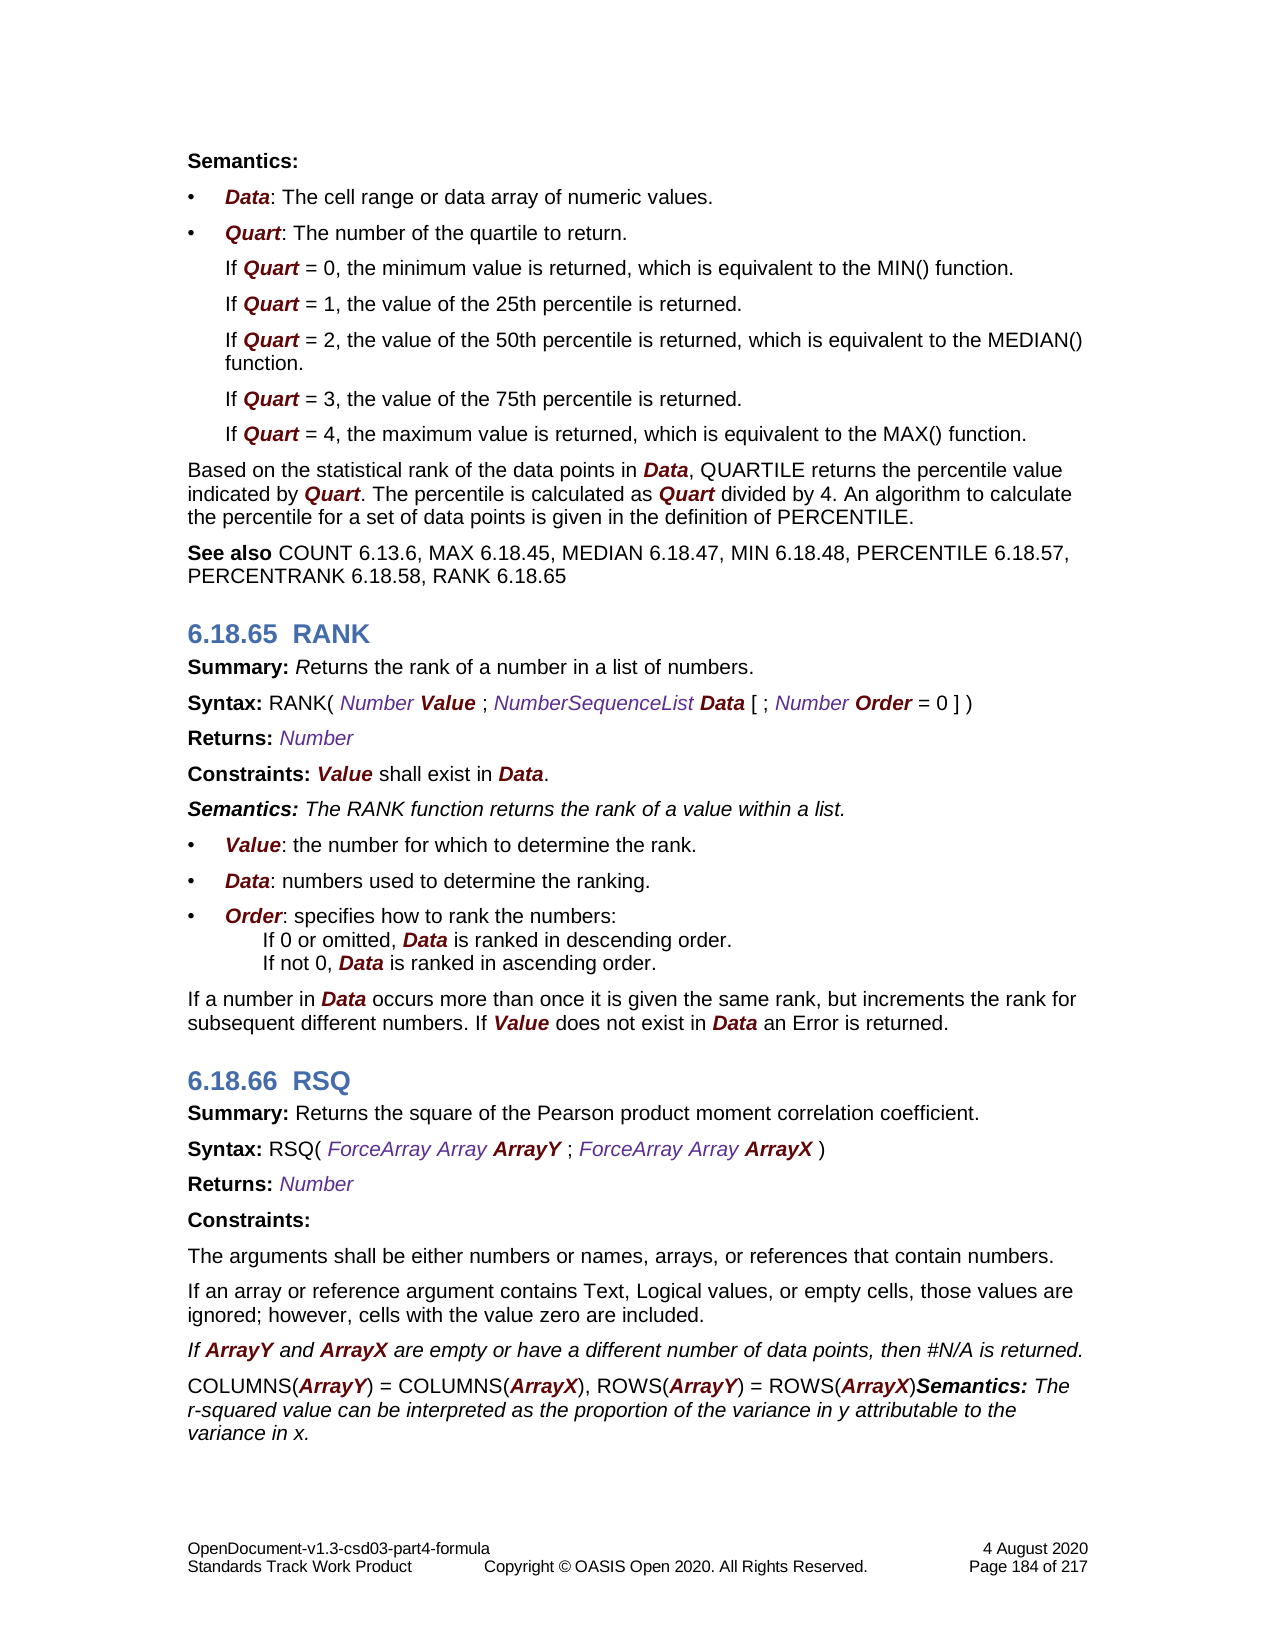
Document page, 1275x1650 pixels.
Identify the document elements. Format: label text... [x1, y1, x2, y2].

text The arguments shall be either numbers or names, arrays, or references that contain numbers. [187, 1244, 1088, 1268]
list If Quart = 4, the maximum value is returned, which is equivalent to the MAX() function. [187, 423, 1088, 446]
list If Quart = 0, the minimum value is returned, which is equivalent to the MIN() function. [187, 257, 1088, 280]
text Constraints: [187, 1208, 1088, 1232]
text Summary: Returns the rank of a number in a list of numbers. [187, 655, 1088, 679]
list Data: numbers used to determine the ranking. [187, 869, 1088, 893]
list Quart: The number of the quartile to return. [187, 221, 1088, 245]
text Constraints: Value shall exist in Data. [187, 762, 1088, 786]
list If Quart = 3, the value of the 75th percentile is returned. [187, 387, 1088, 411]
text Based on the statistical rank of the data points in Data, QUARTILE returns the percentile value indicated by Quart. The percentile is calculated as Quart divided by 4. An algorithm to calculate the percentile for a set of data points is given in the definition of PERCENTILE. [187, 458, 1088, 529]
text Summary: Returns the square of the Pearson product moment correlation coefficient. [187, 1102, 1088, 1125]
text Returns: Number [187, 727, 1088, 750]
list Data: The cell range or data array of numeric values. [187, 186, 1088, 209]
text If a number in Data occurs more than once it is given the same rank, but increments the rank for subsequent different numbers. If Value does not exist in Data an Error is returned. [187, 987, 1088, 1034]
text Returns: Number [187, 1173, 1088, 1196]
subtitle RANK [187, 619, 1088, 649]
text COLUMNS(ArrayY) = COLUMNS(ArrayX), ROWS(ArrayY) = ROWS(ArrayX)Semantics: The r-squared value can be interpreted as the proportion of the variance in y attributable to the variance in x. [187, 1374, 1088, 1445]
text Semantics: [187, 150, 1088, 173]
text Semantics: The RANK function returns the rank of a value within a list. [187, 798, 1088, 821]
list If Quart = 2, the value of the 50th percentile is returned, which is equivalent to the MEDIAN() function. [187, 328, 1088, 375]
text See also COUNT 6.13.6, MAX 6.18.45, MEDIAN 6.18.47, MIN 6.18.48, PERCENTILE 6.18.57, PERCENTRANK 6.18.58, RANK 6.18.65 [187, 541, 1088, 588]
text If ArrayY and ArrayX are empty or have a different number of data points, then #N/A is returned. [187, 1339, 1088, 1362]
list If Quart = 1, the value of the 25th percentile is returned. [187, 292, 1088, 316]
list Order: specifies how to rank the numbers: If 0 or omitted, Data is ranked in descending order. If not 0, Data is ranked in ascending order. [187, 905, 1088, 975]
text Syntax: RSQ( ForceArray Array ArrayY ; ForceArray Array ArrayX ) [187, 1137, 1088, 1161]
text Syntax: RANK( Number Value ; NumberSequenceList Data [ ; Number Order = 0 ] ) [187, 691, 1088, 714]
list Value: the number for which to determine the rank. [187, 833, 1088, 857]
text If an array or reference argument contains Text, Logical values, or empty cells, those values are ignored; however, cells with the value zero are included. [187, 1280, 1088, 1327]
subtitle RSQ [187, 1066, 1088, 1096]
